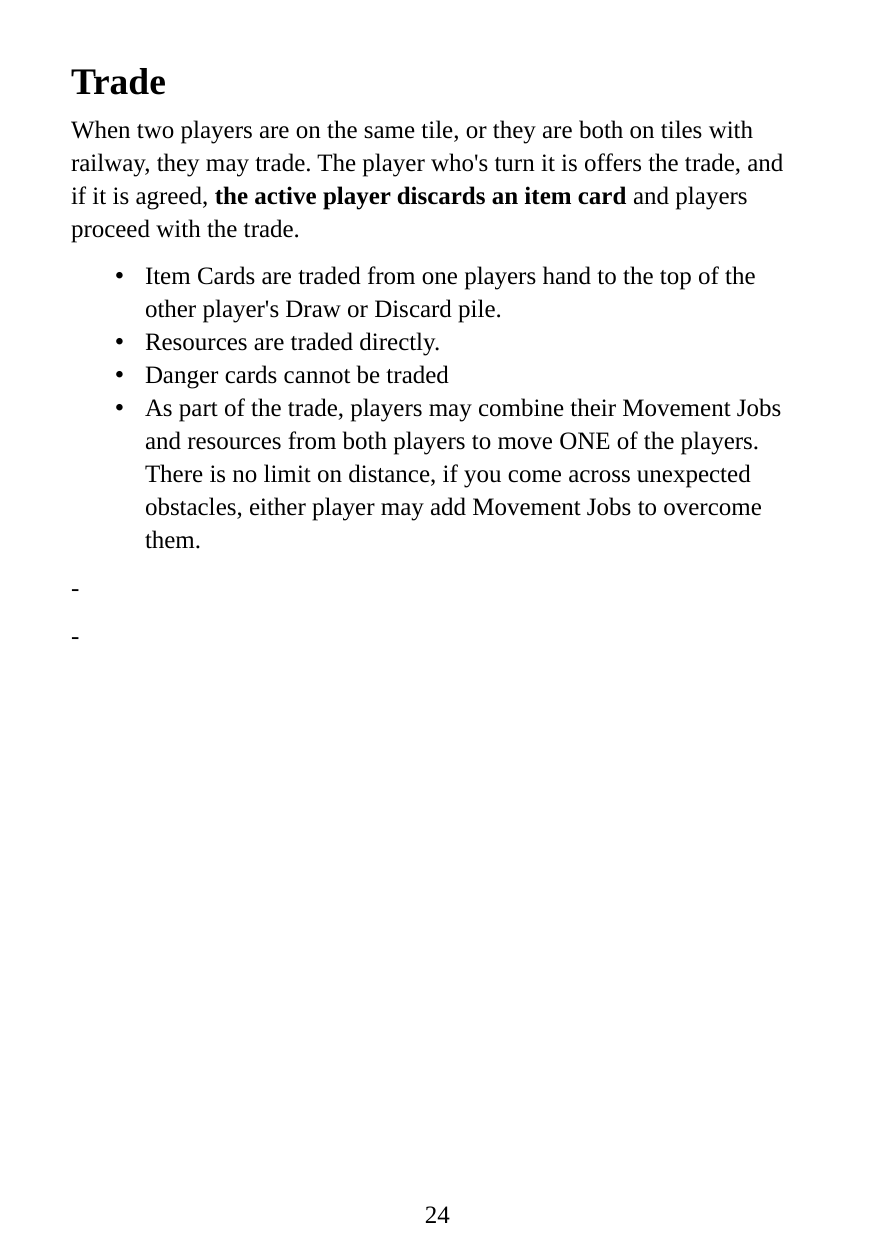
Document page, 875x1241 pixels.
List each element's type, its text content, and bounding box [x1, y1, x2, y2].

list Item Cards are traded from one players hand to the top of the other player's Draw or Discard pile. [115, 261, 803, 323]
subtitle Trade [71, 59, 803, 102]
list Danger cards cannot be traded [115, 360, 803, 389]
list As part of the trade, players may combine their Movement Jobs and resources from both players to move ONE of the players. There is no limit on distance, if you come across unexpected obstacles, either player may add Movement Jobs to overcome them. [115, 393, 803, 554]
text - [71, 621, 803, 649]
list Resources are traded directly. [115, 327, 803, 356]
text - [71, 573, 803, 602]
text When two players are on the same tile, or they are both on tiles with railway, they may trade. The player who's turn it is offers the trade, and if it is agreed, the active player discards an item card and players proceed with the trade. [71, 115, 803, 242]
